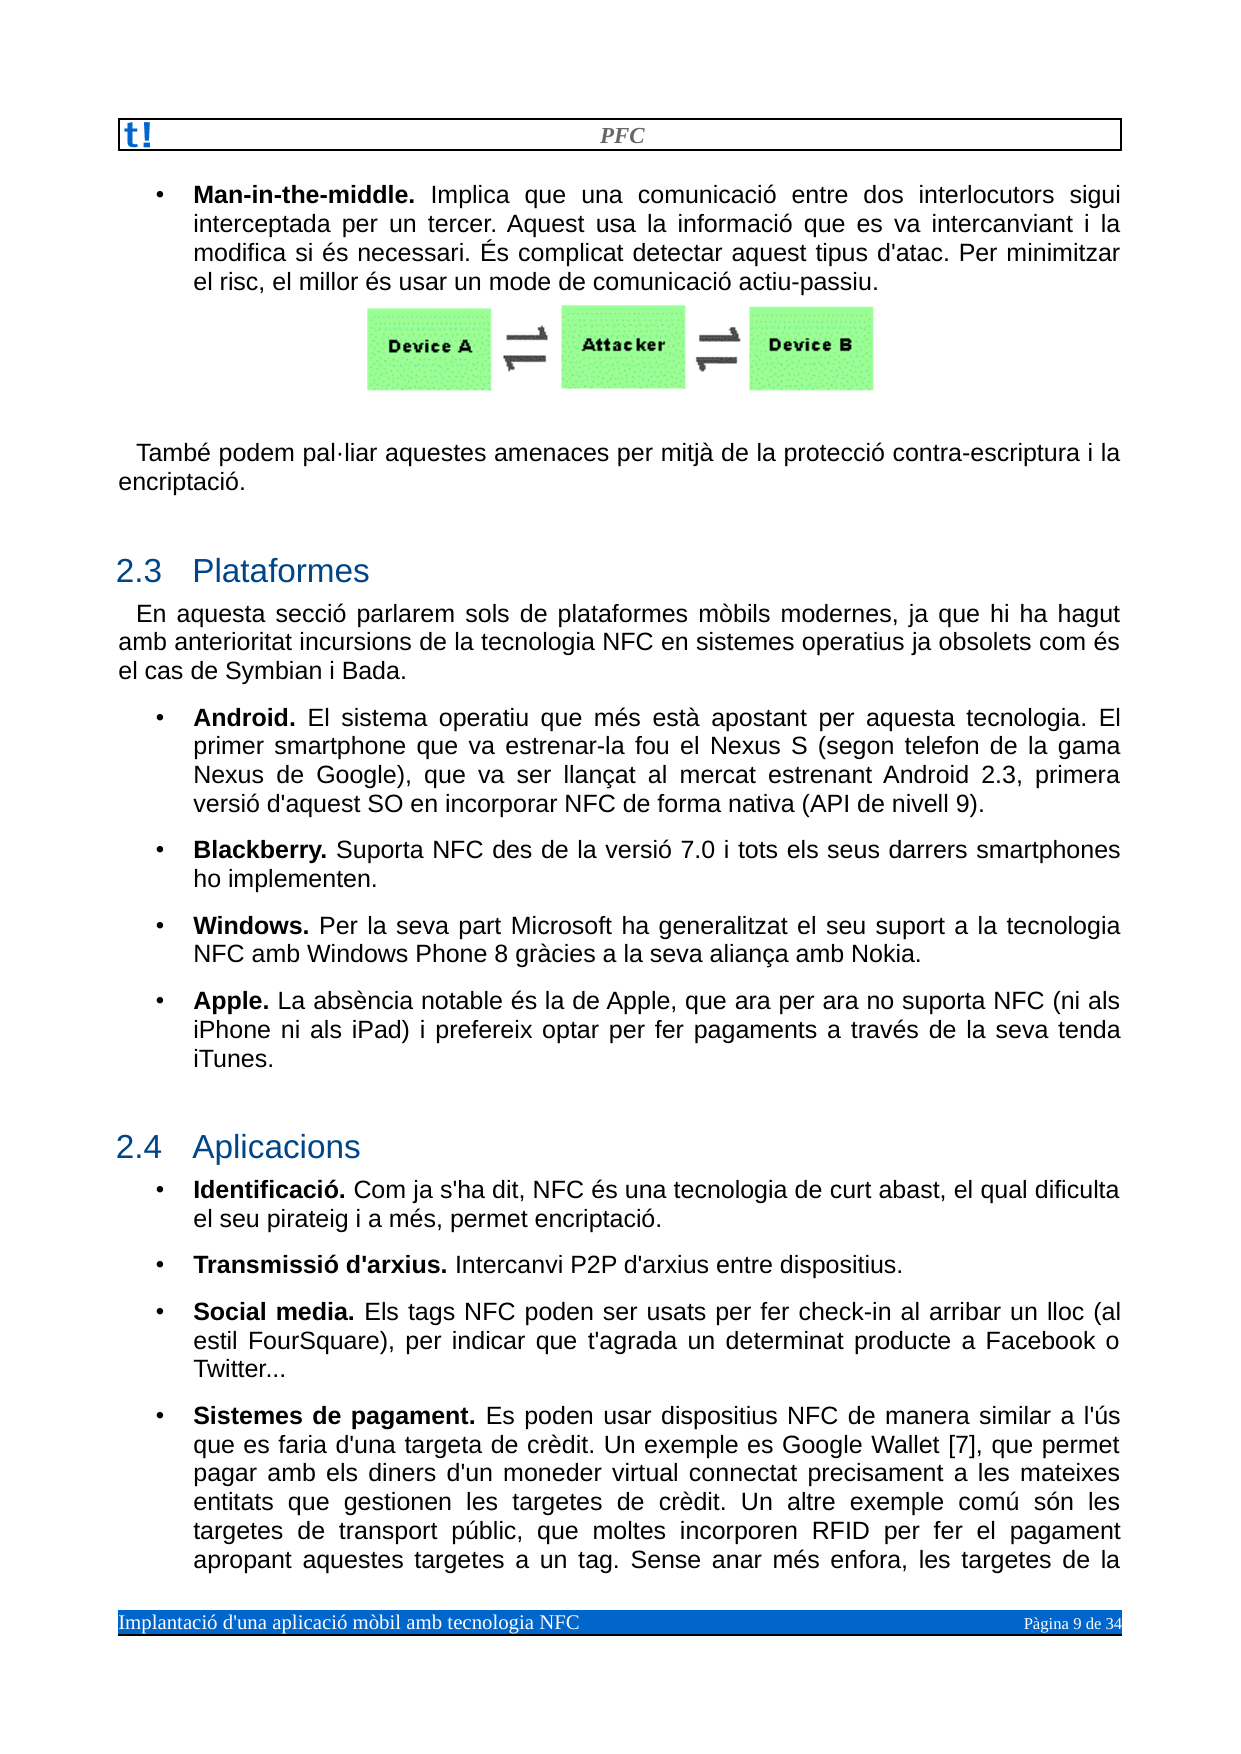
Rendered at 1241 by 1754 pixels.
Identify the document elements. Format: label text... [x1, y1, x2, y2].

list Blackberry. Suporta NFC des de la versió 7.0 i tots els seus darrers smartphones ho implementen. [156, 835, 1122, 893]
picture [123, 121, 151, 148]
list Sistemes de pagament. Es poden usar dispositius NFC de manera similar a l'ús que es faria d'una targeta de crèdit. Un exemple es Google Wallet [7], que permet pagar amb els diners d'un moneder virtual connectat precisament a les mateixes entitats que gestionen les targetes de crèdit. Un altre exemple comú són les targetes de transport públic, que moltes incorporen RFID per fer el pagament apropant aquestes targetes a un tag. Sense anar més enfora, les targetes de la [156, 1401, 1122, 1573]
list Apple. La absència notable és la de Apple, que ara per ara no suporta NFC (ni als iPhone ni als iPad) i prefereix optar per fer pagaments a través de la seva tenda iTunes. [156, 986, 1122, 1072]
list Windows. Per la seva part Microsoft ha generalitzat el seu suport a la tecnologia NFC amb Windows Phone 8 gràcies a la seva aliança amb Nokia. [156, 911, 1122, 968]
subtitle Plataformes [106, 551, 1122, 590]
subtitle Aplicacions [106, 1128, 1122, 1166]
text També podem pal·liar aquestes amenaces per mitjà de la protecció contra-escriptura i la encriptació. [118, 438, 1122, 496]
list Android. El sistema operatiu que més està apostant per aquesta tecnologia. El primer smartphone que va estrenar-la fou el Nexus S (segon telefon de la gama Nexus de Google), que va ser llançat al mercat estrenant Android 2.3, primera versió d'aquest SO en incorporar NFC de forma nativa (API de nivell 9). [156, 702, 1122, 818]
picture [366, 304, 874, 392]
list Transmissió d'arxius. Intercanvi P2P d'arxius entre dispositius. [156, 1250, 1122, 1279]
list Social media. Els tags NFC poden ser usats per fer check-in al arribar un lloc (al estil FourSquare), per indicar que t'agrada un determinat producte a Facebook o Twitter... [156, 1297, 1122, 1383]
list Identificació. Com ja s'ha dit, NFC és una tecnologia de curt abast, el qual dificulta el seu pirateig i a més, permet encriptació. [156, 1175, 1122, 1232]
list Man-in-the-middle. Implica que una comunicació entre dos interlocutors sigui interceptada per un tercer. Aquest usa la informació que es va intercanviant i la modifica si és necessari. És complicat detectar aquest tipus d'atac. Per minimitzar el risc, el millor és usar un mode de comunicació actiu-passiu. [156, 181, 1122, 296]
text En aquesta secció parlarem sols de plataformes mòbils modernes, ja que hi ha hagut amb anterioritat incursions de la tecnologia NFC en sistemes operatius ja obsolets com és el cas de Symbian i Bada. [118, 598, 1122, 685]
